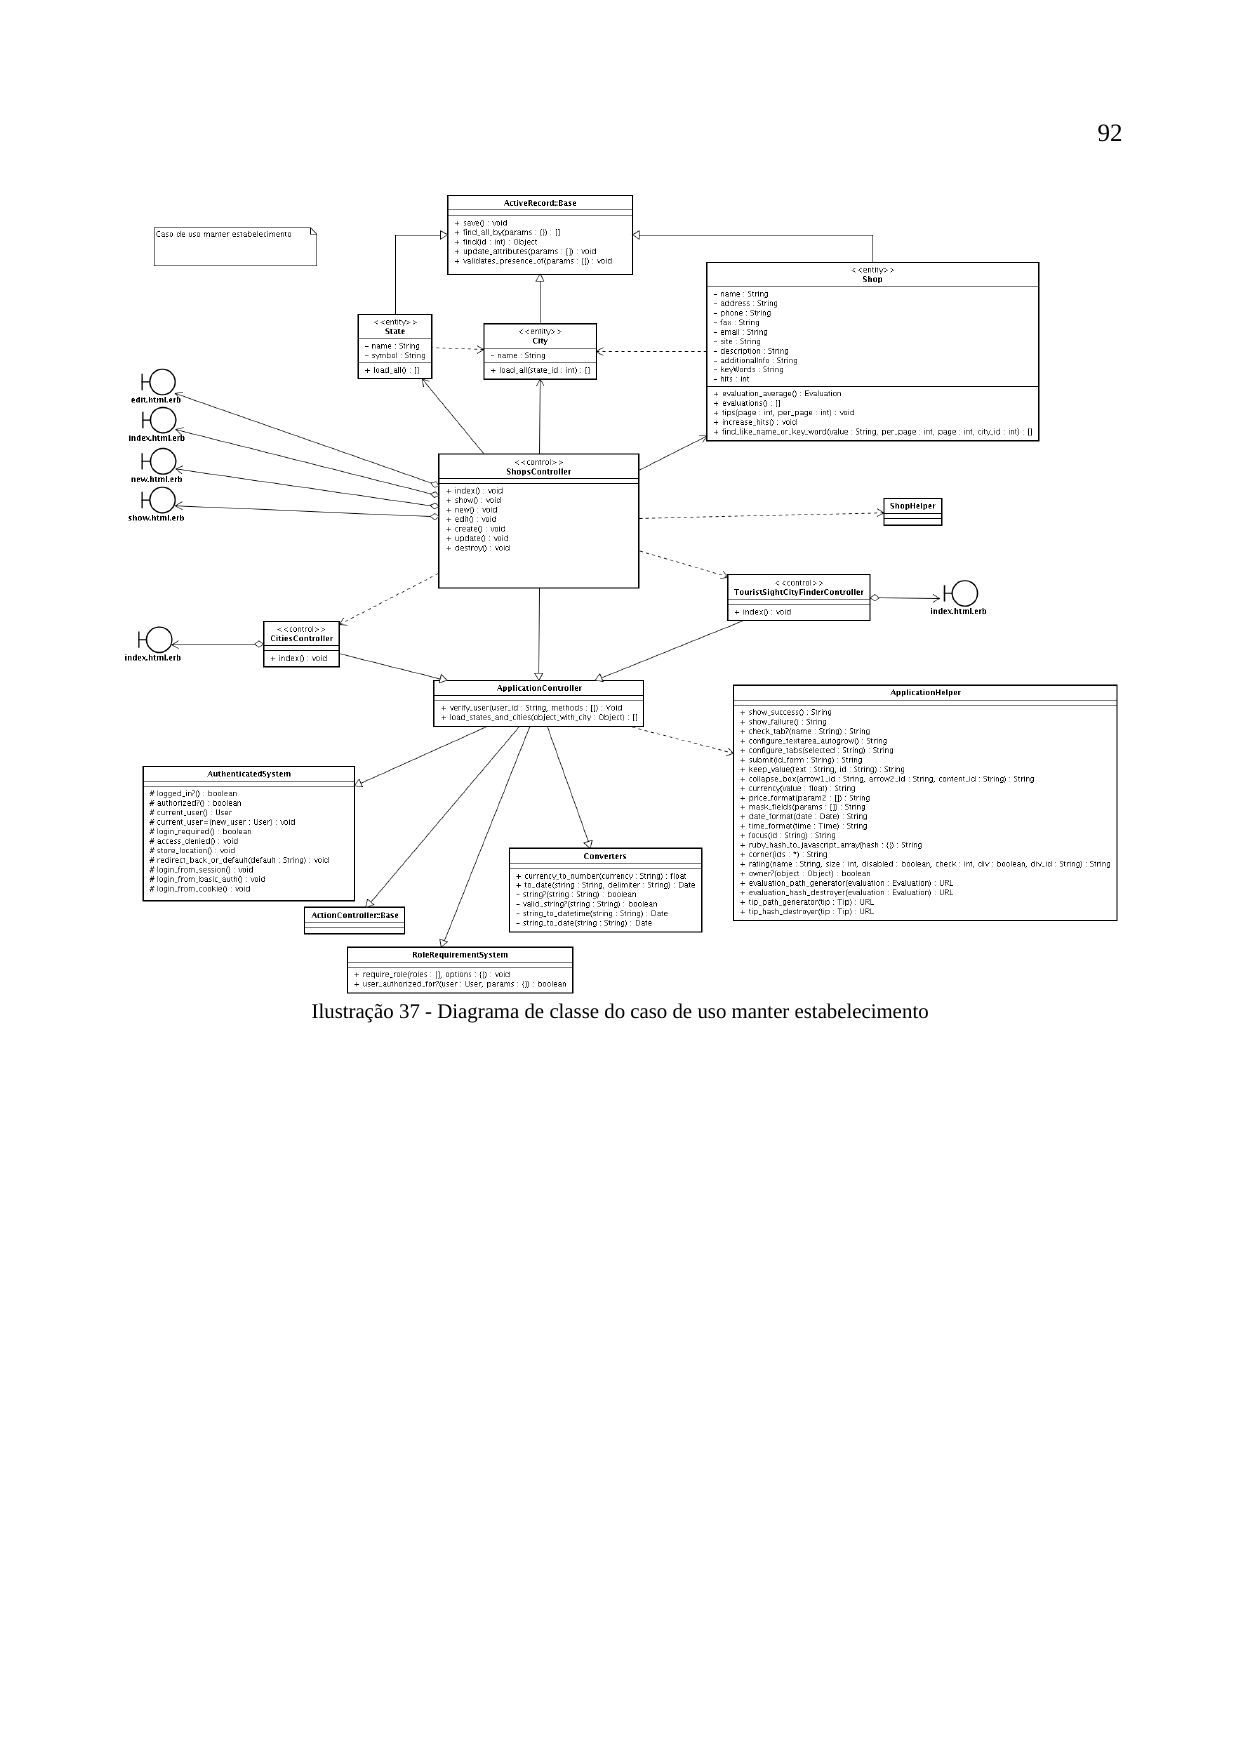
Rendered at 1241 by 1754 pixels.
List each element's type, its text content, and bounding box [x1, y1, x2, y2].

picture [118, 189, 1123, 999]
text Ilustração 37 - Diagrama de classe do caso de uso manter estabelecimento [118, 999, 1122, 1023]
